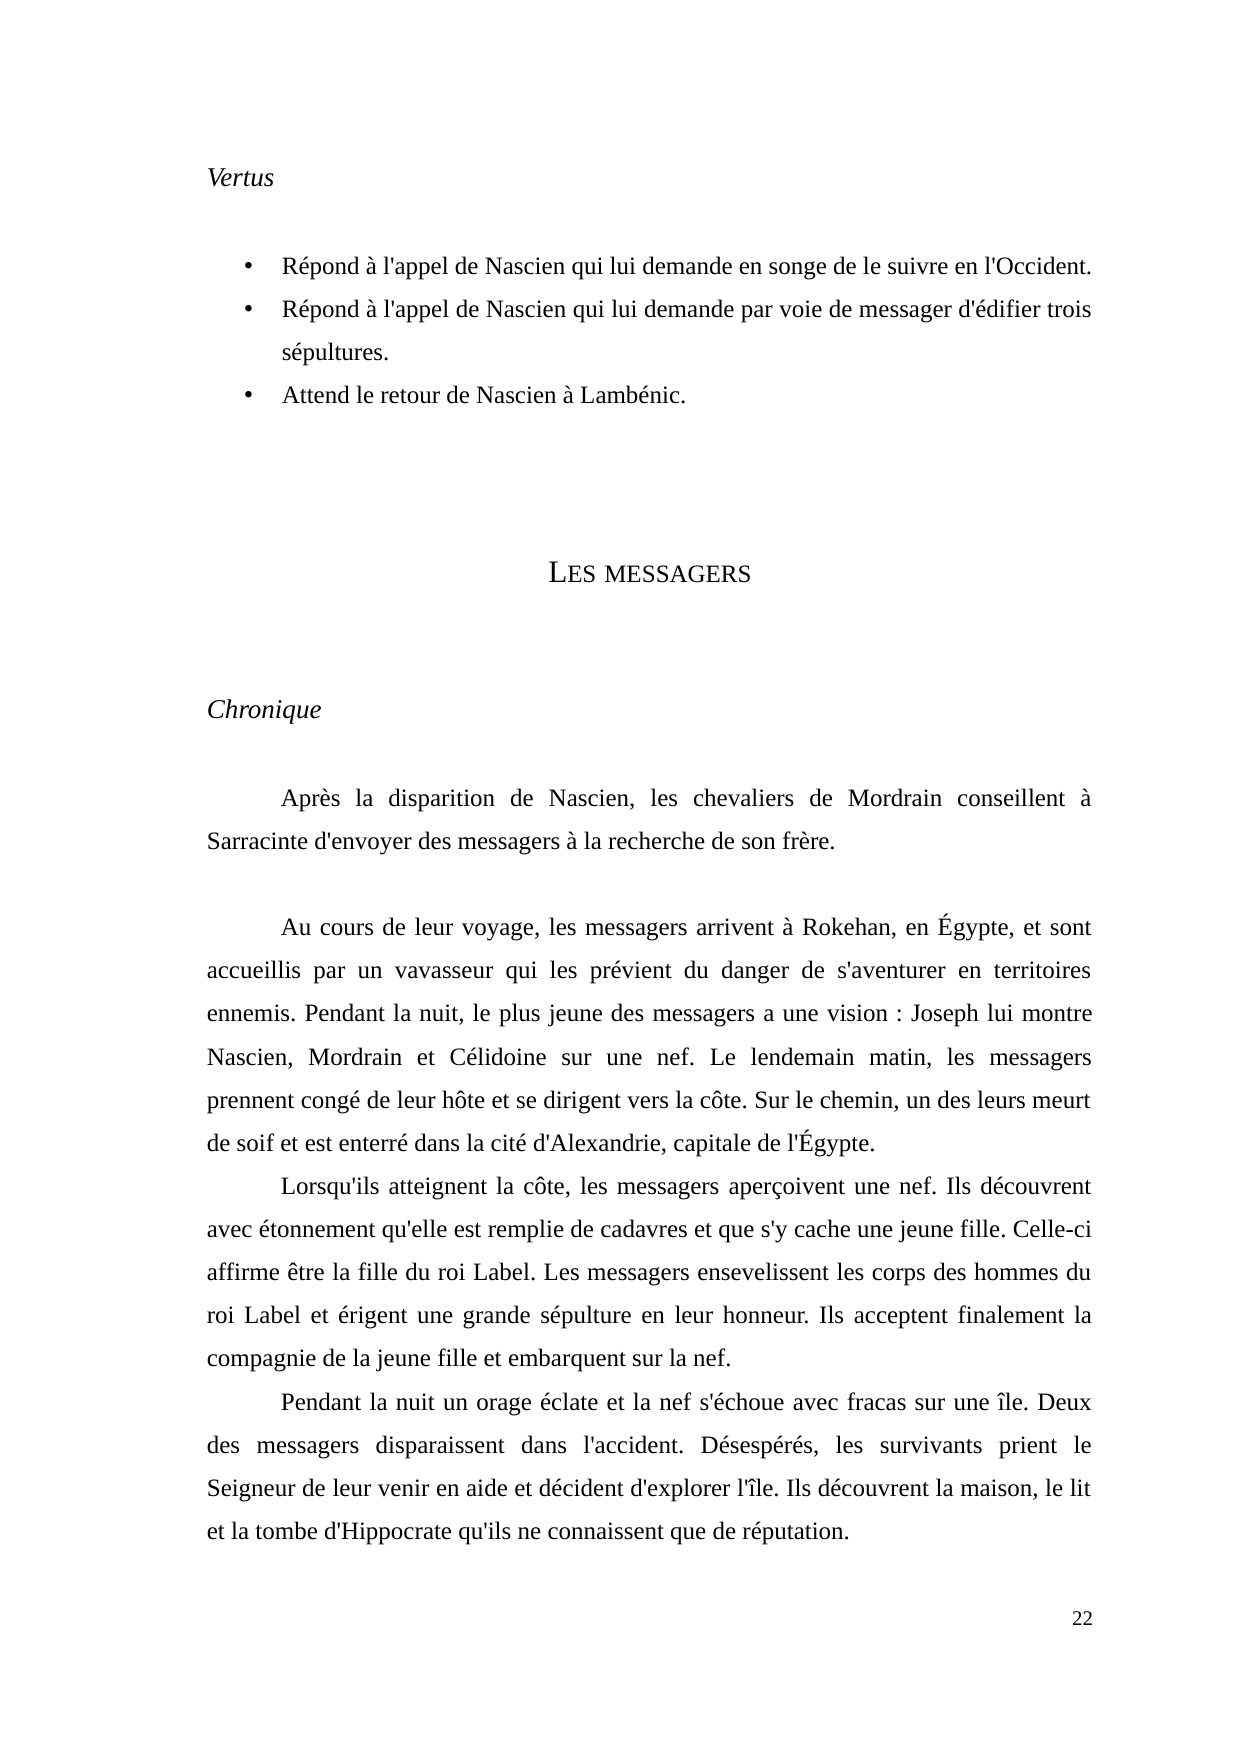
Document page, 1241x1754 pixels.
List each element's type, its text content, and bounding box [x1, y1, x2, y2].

text Pendant la nuit un orage éclate et la nef s'échoue avec fracas sur une île. Deux des messagers disparaissent dans l'accident. Désespérés, les survivants prient le Seigneur de leur venir en aide et décident d'explorer l'île. Ils découvrent la maison, le lit et la tombe d'Hippocrate qu'ils ne connaissent que de réputation. [207, 1387, 1093, 1545]
text Lorsqu'ils atteignent la côte, les messagers aperçoivent une nef. Ils découvrent avec étonnement qu'elle est remplie de cadavres et que s'y cache une jeune fille. Celle-ci affirme être la fille du roi Label. Les messagers ensevelissent les corps des hommes du roi Label et érigent une grande sépulture en leur honneur. Ils acceptent finalement la compagnie de la jeune fille et embarquent sur la nef. [207, 1171, 1093, 1372]
text Au cours de leur voyage, les messagers arrivent à Rokehan, en Égypte, et sont accueillis par un vavasseur qui les prévient du danger de s'aventurer en territoires ennemis. Pendant la nuit, le plus jeune des messagers a une vision : Joseph lui montre Nascien, Mordrain et Célidoine sur une nef. Le lendemain matin, les messagers prennent congé de leur hôte et se dirigent vers la côte. Sur le chemin, un des leurs meurt de soif et est enterré dans la cité d'Alexandrie, capitale de l'Égypte. [207, 912, 1093, 1157]
list Attend le retour de Nascien à Lambénic. [244, 380, 1093, 409]
list Répond à l'appel de Nascien qui lui demande en songe de le suivre en l'Occident. [244, 251, 1093, 280]
text Chronique [207, 693, 1093, 724]
list Répond à l'appel de Nascien qui lui demande par voie de messager d'édifier trois sépultures. [244, 294, 1093, 366]
text Les messagers [207, 553, 1093, 589]
text Vertus [207, 161, 1093, 192]
text Après la disparition de Nascien, les chevaliers de Mordrain conseillent à Sarracinte d'envoyer des messagers à la recherche de son frère. [207, 783, 1093, 855]
